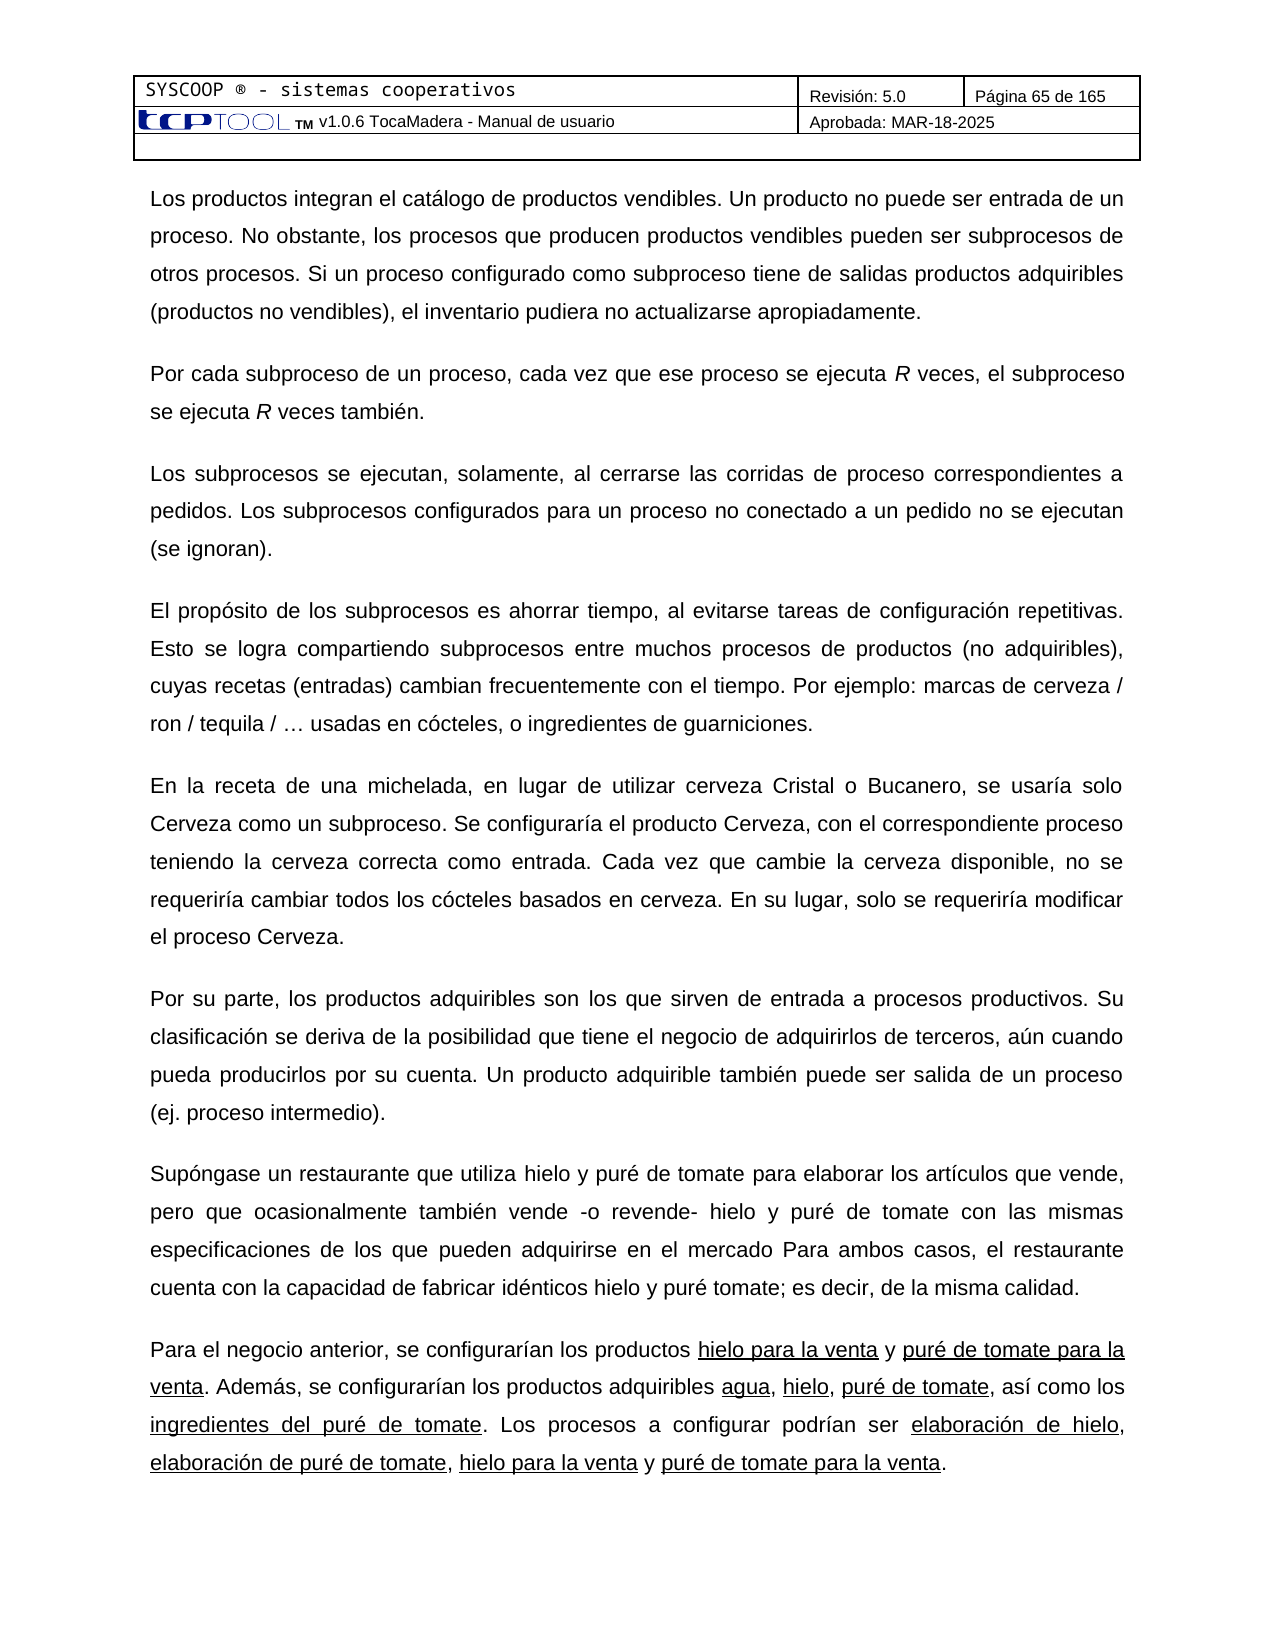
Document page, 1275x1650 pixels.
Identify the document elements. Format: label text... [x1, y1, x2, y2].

text Los productos integran el catálogo de productos vendibles. Un producto no puede ser entrada de un proceso. No obstante, los procesos que producen productos vendibles pueden ser subprocesos de otros procesos. Si un proceso configurado como subproceso tiene de salidas productos adquiribles (productos no vendibles), el inventario pudiera no actualizarse apropiadamente. [150, 186, 1125, 324]
picture [138, 110, 290, 130]
text Por cada subproceso de un proceso, cada vez que ese proceso se ejecuta R veces, el subproceso se ejecuta R veces también. [150, 361, 1125, 424]
text Por su parte, los productos adquiribles son los que sirven de entrada a procesos productivos. Su clasificación se deriva de la posibilidad que tiene el negocio de adquirirlos de terceros, aún cuando pueda producirlos por su cuenta. Un producto adquirible también puede ser salida de un proceso (ej. proceso intermedio). [150, 986, 1125, 1125]
text El propósito de los subprocesos es ahorrar tiempo, al evitarse tareas de configuración repetitivas. Esto se logra compartiendo subprocesos entre muchos procesos de productos (no adquiribles), cuyas recetas (entradas) cambian frecuentemente con el tiempo. Por ejemplo: marcas de cerveza / ron / tequila / … usadas en cócteles, o ingredientes de guarniciones. [150, 598, 1125, 736]
text En la receta de una michelada, en lugar de utilizar cerveza Cristal o Bucanero, se usaría solo Cerveza como un subproceso. Se configuraría el producto Cerveza, con el correspondiente proceso teniendo la cerveza correcta como entrada. Cada vez que cambie la cerveza disponible, no se requeriría cambiar todos los cócteles basados en cerveza. En su lugar, solo se requeriría modificar el proceso Cerveza. [150, 773, 1125, 949]
text Los subprocesos se ejecutan, solamente, al cerrarse las corridas de proceso correspondientes a pedidos. Los subprocesos configurados para un proceso no conectado a un pedido no se ejecutan (se ignoran). [150, 460, 1125, 561]
text Supóngase un restaurante que utiliza hielo y puré de tomate para elaborar los artículos que vende, pero que ocasionalmente también vende -o revende- hielo y puré de tomate con las mismas especificaciones de los que pueden adquirirse en el mercado Para ambos casos, el restaurante cuenta con la capacidad de fabricar idénticos hielo y puré tomate; es decir, de la misma calidad. [150, 1161, 1125, 1300]
text Para el negocio anterior, se configurarían los productos hielo para la venta y puré de tomate para la venta. Además, se configurarían los productos adquiribles agua, hielo, puré de tomate, así como los ingredientes del puré de tomate. Los procesos a configurar podrían ser elaboración de hielo, elaboración de puré de tomate, hielo para la venta y puré de tomate para la venta. [150, 1336, 1125, 1475]
